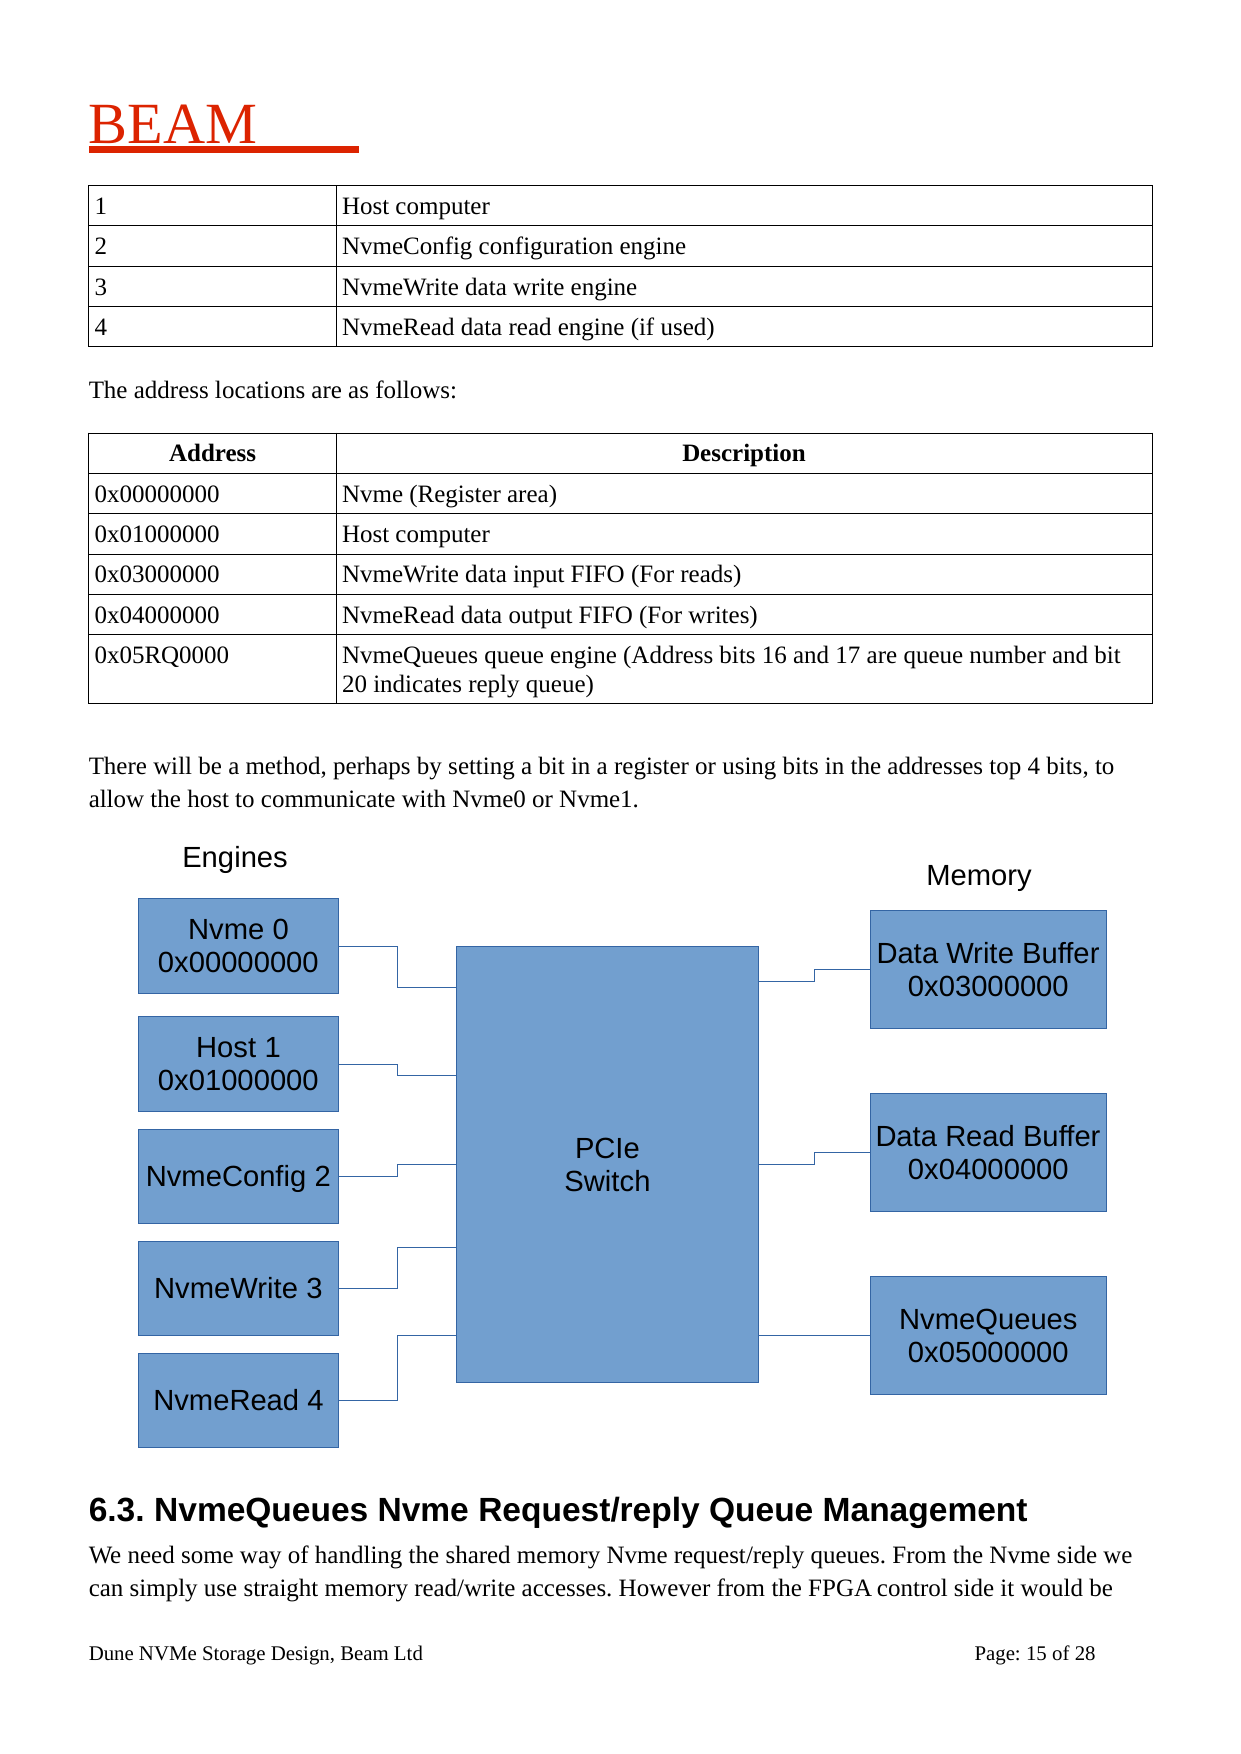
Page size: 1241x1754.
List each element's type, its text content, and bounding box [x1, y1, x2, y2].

table_cell NvmeRead data read engine (if used) [337, 307, 1152, 346]
table_cell 0x01000000 [89, 514, 336, 554]
table_cell 4 [89, 307, 336, 346]
text We need some way of handling the shared memory Nvme request/reply queues. From the Nvme side we can simply use straight memory read/write accesses. However from the FPGA control side it would be [88, 1541, 1152, 1602]
table_cell Host computer [337, 186, 1152, 225]
table_cell NvmeQueues queue engine (Address bits 16 and 17 are queue number and bit 20 indicates reply queue) [337, 635, 1152, 703]
table_cell 3 [89, 267, 336, 306]
table_cell NvmeWrite data write engine [337, 267, 1152, 306]
table_cell 2 [89, 226, 336, 266]
table_cell NvmeConfig configuration engine [337, 226, 1152, 266]
table_cell NvmeRead data output FIFO (For writes) [337, 595, 1152, 634]
subtitle NvmeQueues Nvme Request/reply Queue Management [88, 852, 1152, 1528]
table_cell 1 [89, 186, 336, 225]
table_cell Nvme (Register area) [337, 474, 1152, 513]
table_cell 0x00000000 [89, 474, 336, 513]
text The address locations are as follows: [88, 375, 1152, 404]
text There will be a method, perhaps by setting a bit in a register or using bits in the addresses top 4 bits, to allow the host to communicate with Nvme0 or Nvme1. [88, 751, 1152, 813]
table_cell 0x04000000 [89, 595, 336, 634]
table_cell 0x03000000 [89, 555, 336, 594]
table_header Description [337, 434, 1152, 473]
table_cell NvmeWrite data input FIFO (For reads) [337, 555, 1152, 594]
table_cell 0x05RQ0000 [89, 635, 336, 703]
table_cell Host computer [337, 514, 1152, 554]
table_header Address [89, 434, 336, 473]
